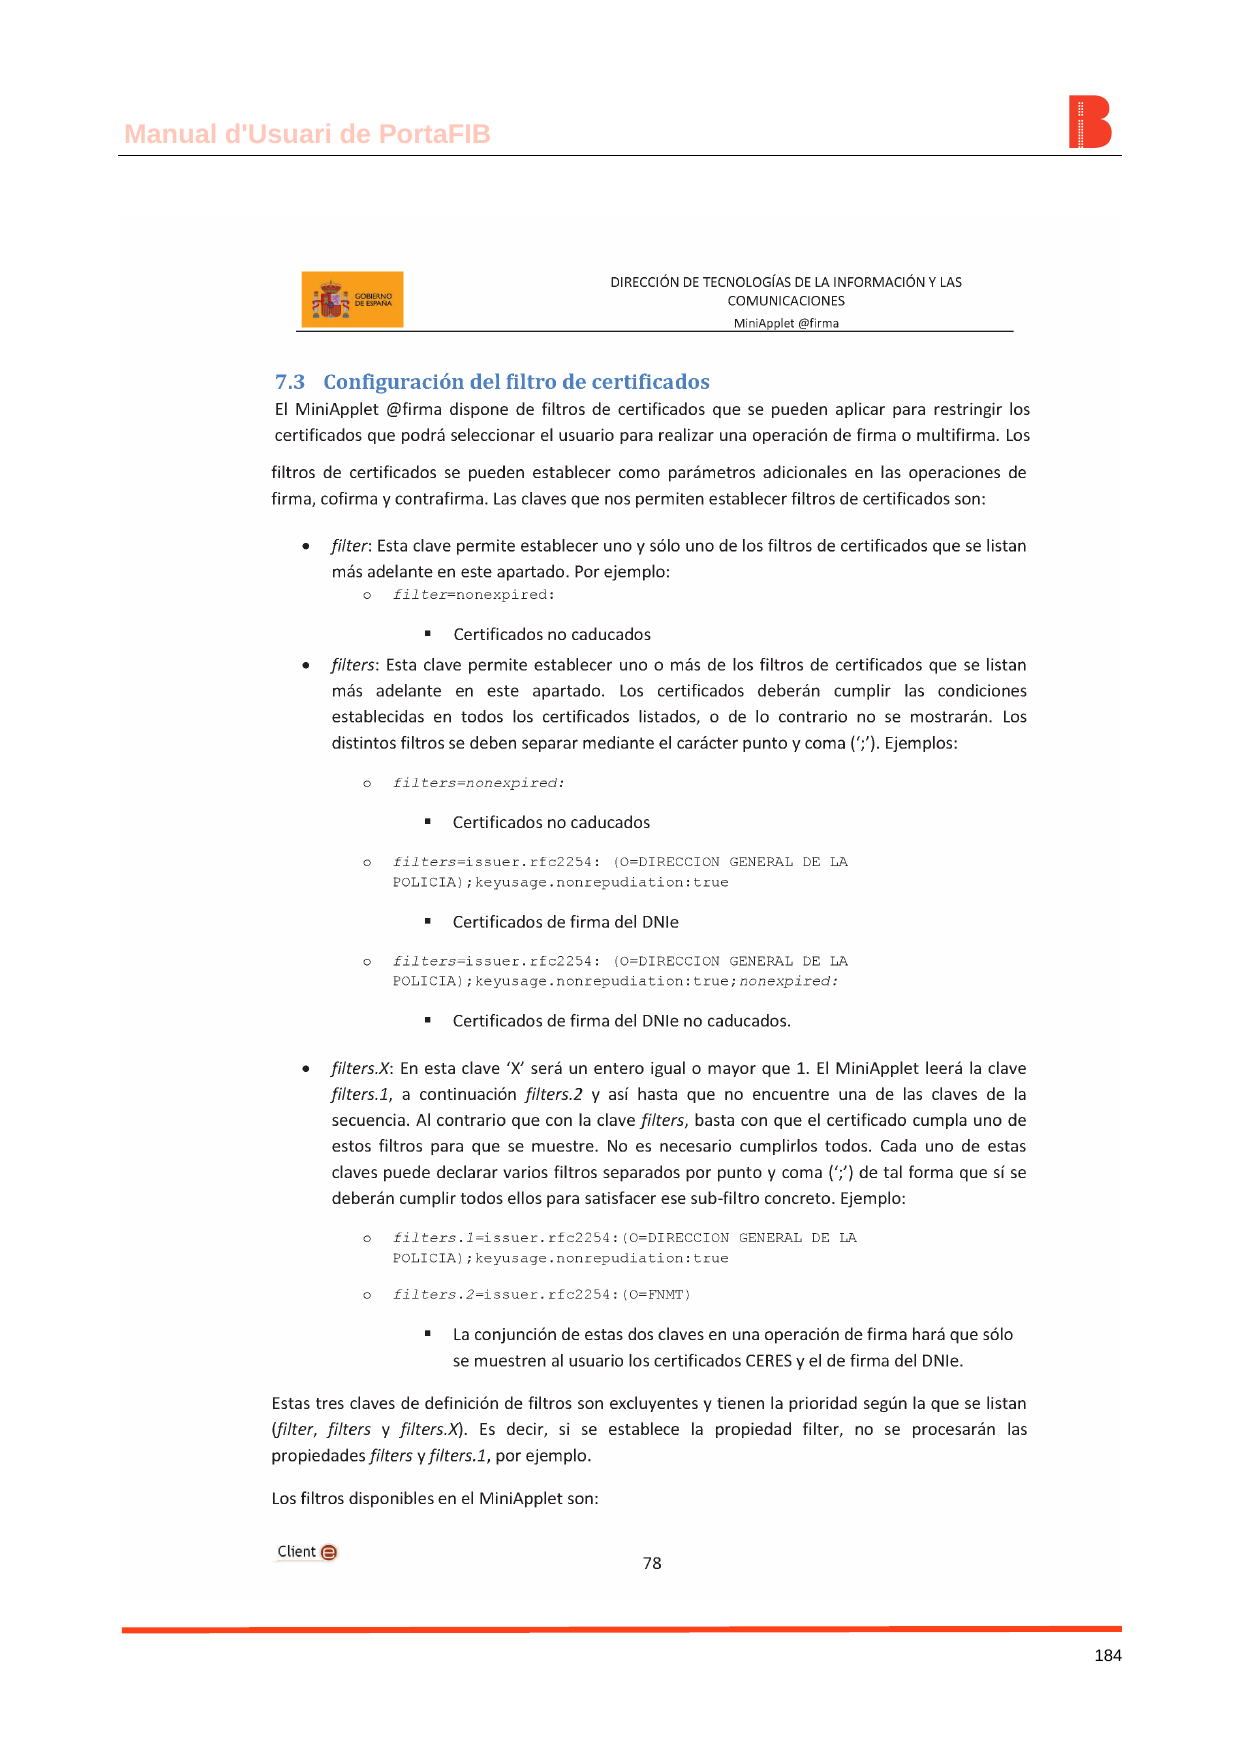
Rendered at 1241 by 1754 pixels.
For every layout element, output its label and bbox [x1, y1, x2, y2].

picture [1063, 94, 1117, 150]
picture [118, 215, 1123, 1598]
